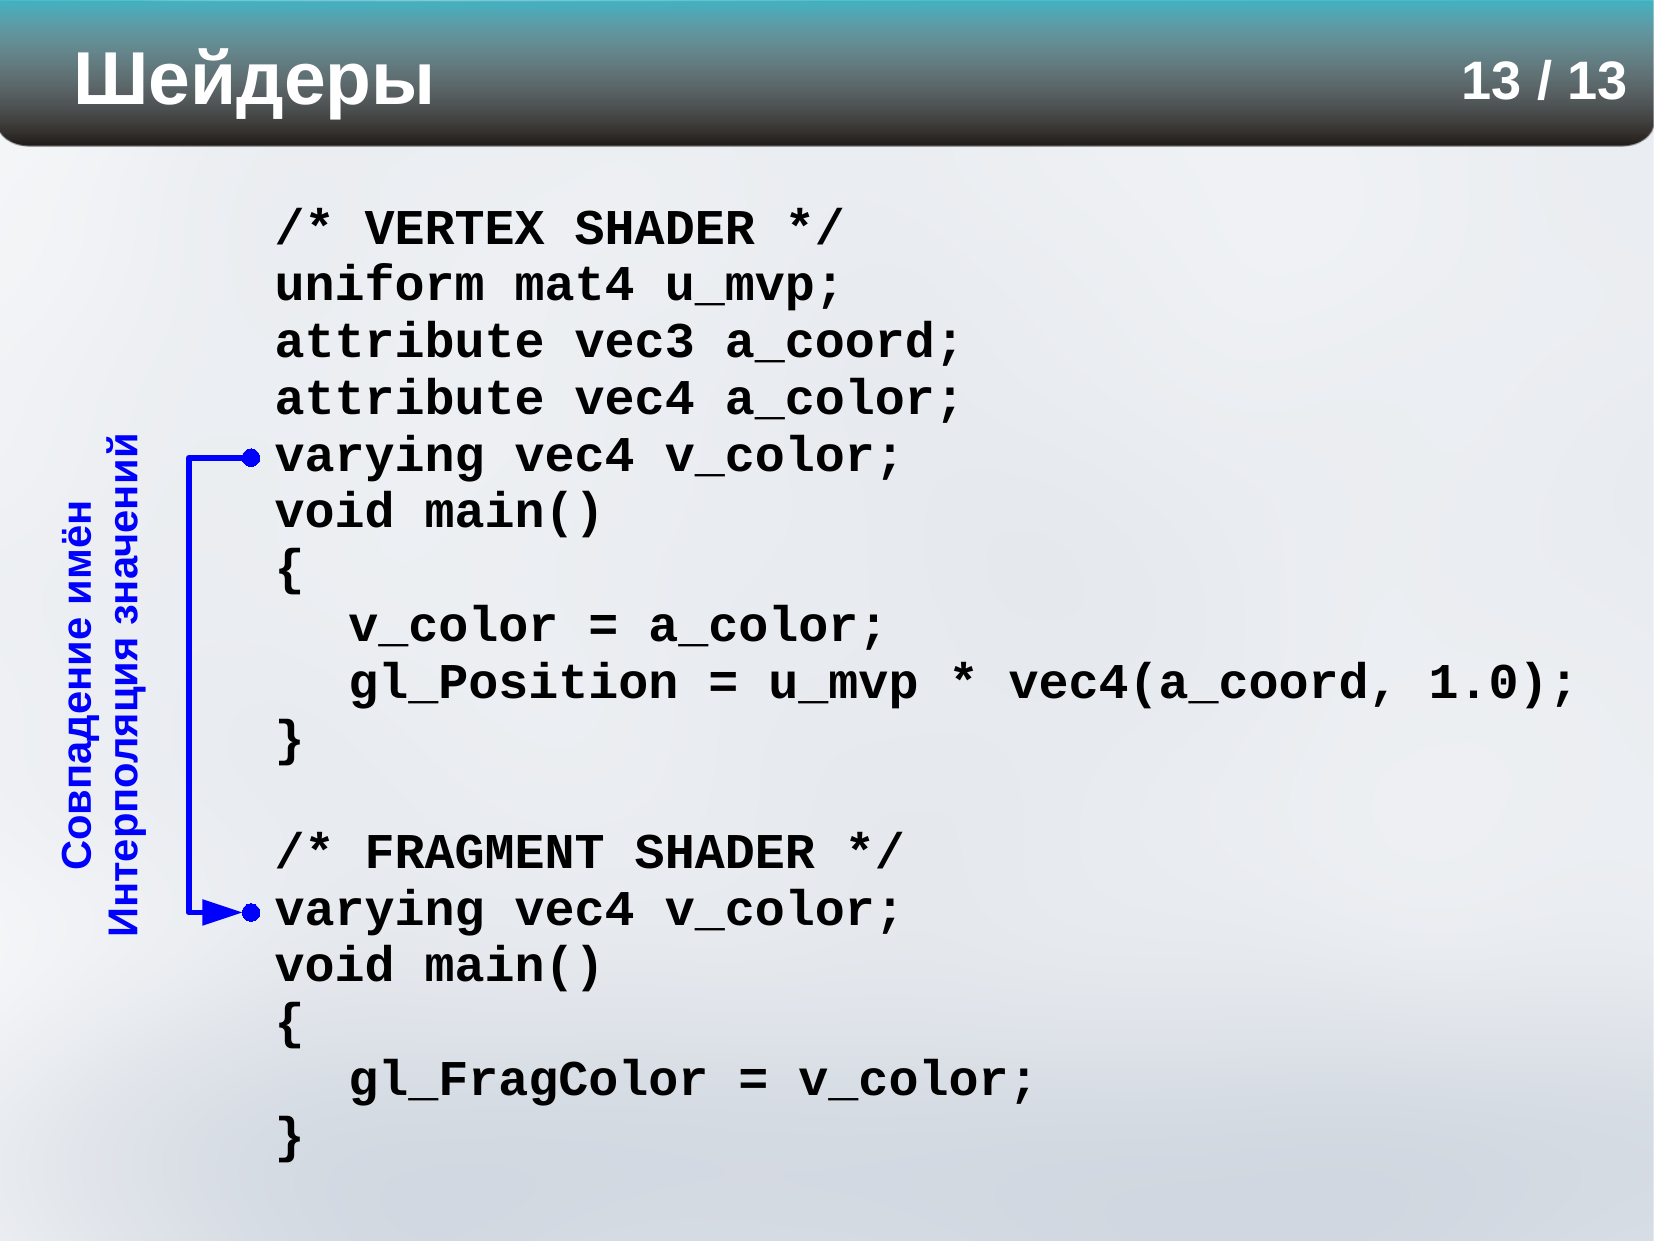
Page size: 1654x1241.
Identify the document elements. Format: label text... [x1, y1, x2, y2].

text_box [242, 903, 260, 922]
text_box Шейдеры [59, 29, 1418, 129]
text_box Совпадение имён Интерполяция значений [45, 419, 154, 953]
text_box <number> / 13 [1446, 42, 1654, 179]
text_box /* VERTEX SHADER */ uniform mat4 u_mvp; attribute vec3 a_coord; attribute vec4 a_color; varying vec4 v_color; void main() { v_color = a_color; gl_Position = u_mvp * vec4(a_coord, 1.0); } /* FRAGMENT SHADER */ varying vec4 v_color; void main() { gl_FragColor = v_color; } [259, 195, 1607, 1175]
picture [0, 0, 1654, 1241]
text_box [242, 448, 260, 467]
